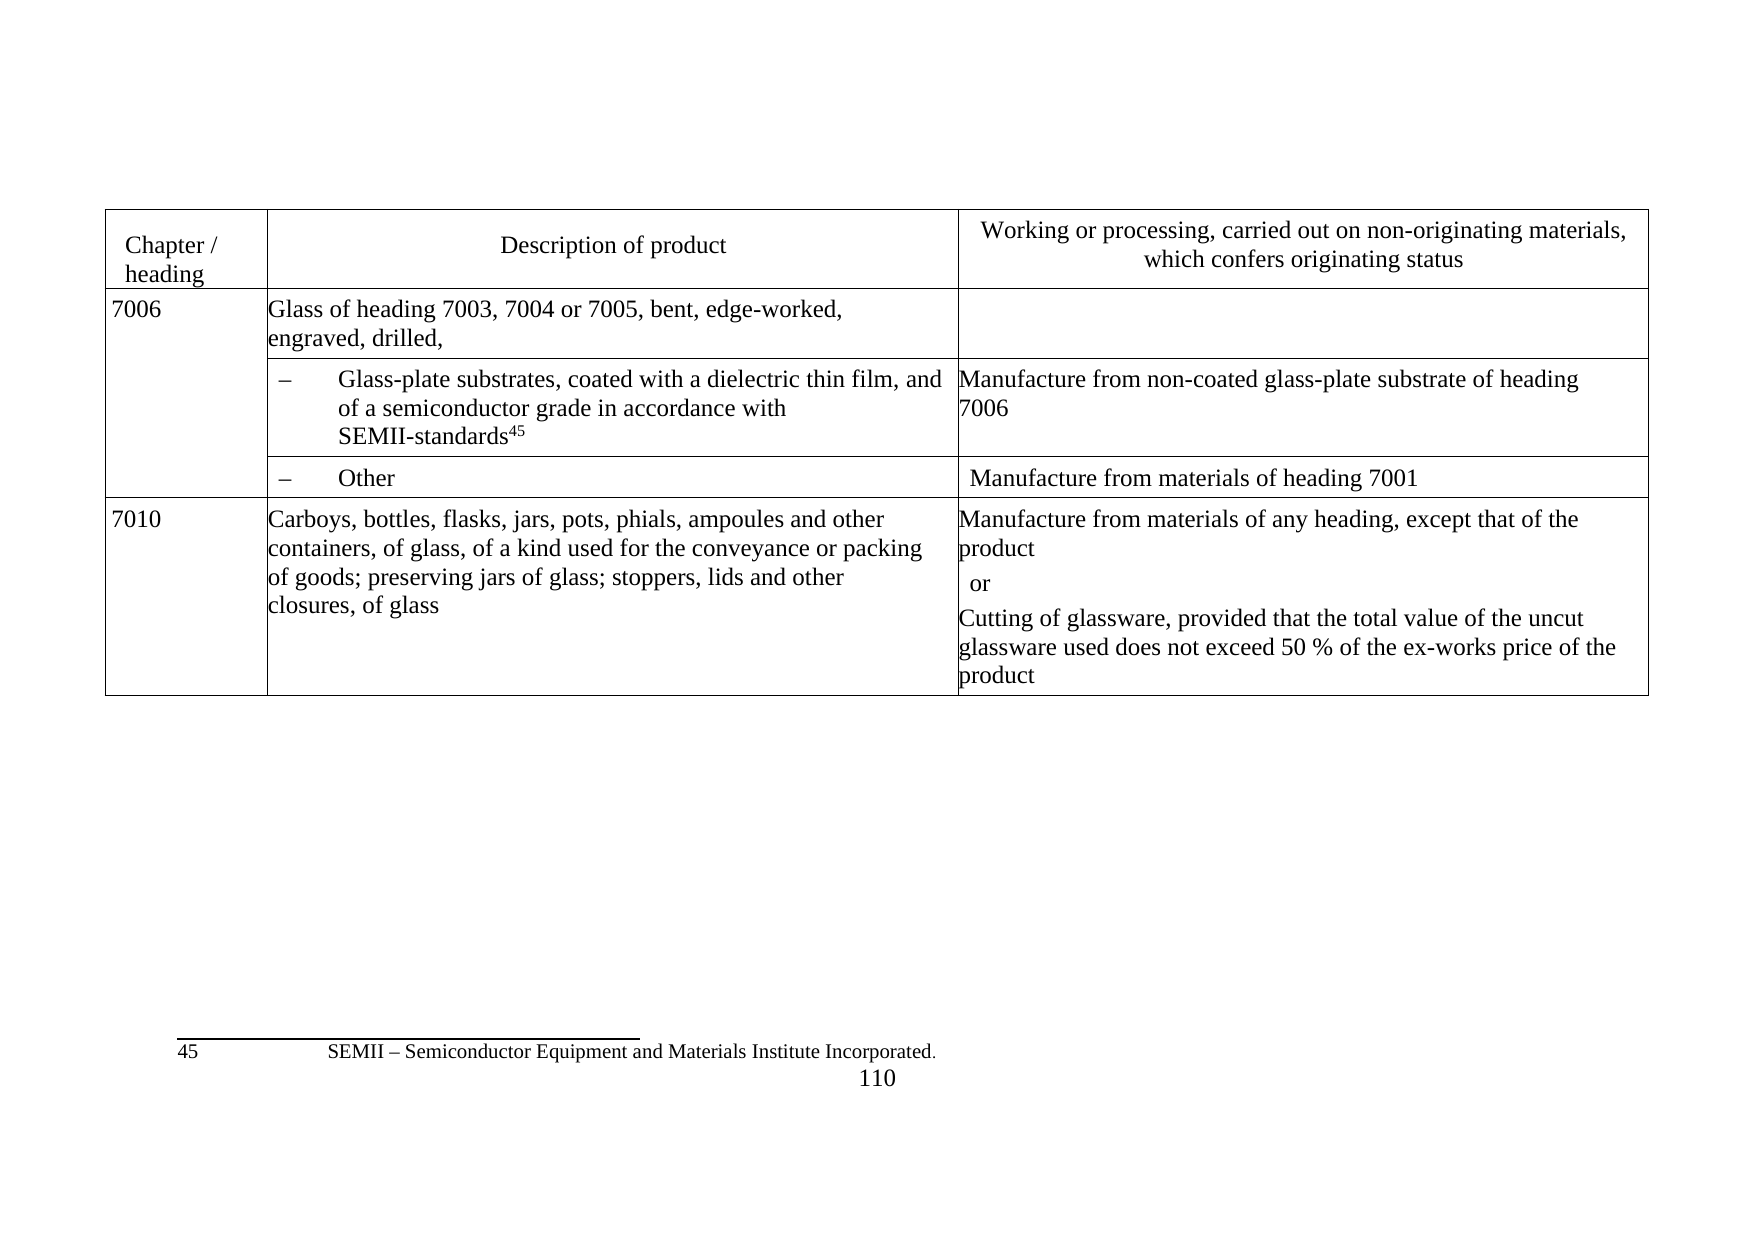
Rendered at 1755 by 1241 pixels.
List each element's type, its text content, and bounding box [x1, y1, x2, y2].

table_cell Glass of heading 7003, 7004 or 7005, bent, edge-worked, engraved, drilled, [268, 289, 958, 357]
table_cell – Other [268, 457, 958, 497]
table_cell [959, 289, 1648, 357]
table_cell – Glass-plate substrates, coated with a dielectric thin film, and of a semiconductor grade in accordance with SEMII-standards [268, 359, 958, 456]
table_header Working or processing, carried out on non-originating materials, which confers originating status [959, 210, 1648, 287]
table_cell Carboys, bottles, flasks, jars, pots, phials, ampoules and other containers, of glass, of a kind used for the conveyance or packing of goods; preserving jars of glass; stoppers, lids and other closures, of glass [268, 498, 958, 694]
table_cell Manufacture from materials of heading 7001 [959, 457, 1648, 497]
table_cell Manufacture from non-coated glass-plate substrate of heading 7006 [959, 359, 1648, 456]
table_header Description of product [268, 210, 958, 287]
table_cell 7006 [106, 289, 267, 497]
table_cell 7010 [106, 498, 267, 694]
table_header Chapter / heading [106, 210, 267, 287]
table_cell Manufacture from materials of any heading, except that of the product or Cutting of glassware, provided that the total value of the uncut glassware used does not exceed 50 % of the ex-works price of the product [959, 498, 1648, 694]
